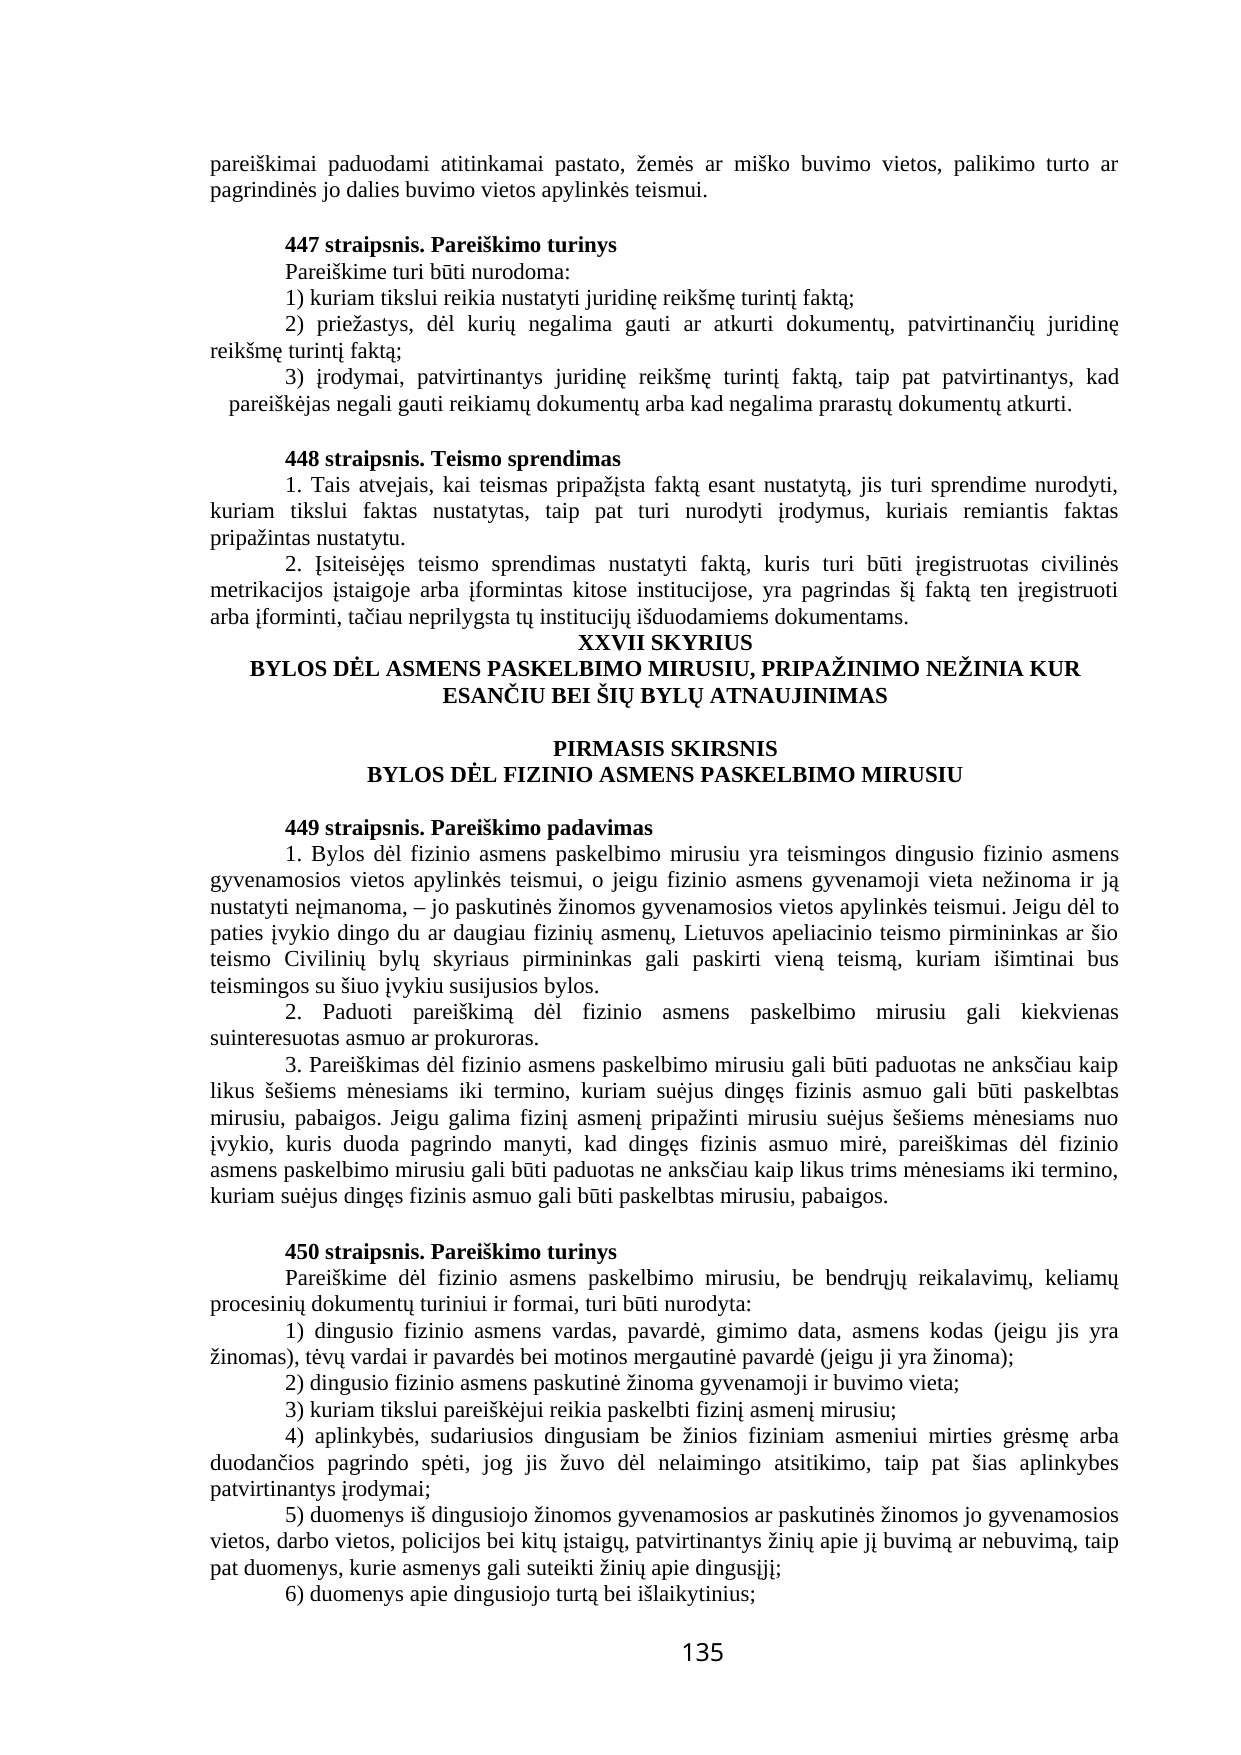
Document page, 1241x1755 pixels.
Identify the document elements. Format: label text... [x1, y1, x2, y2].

text 3) kuriam tikslui pareiškėjui reikia paskelbti fizinį asmenį mirusiu; [210, 1396, 1120, 1422]
text 3. Pareiškimas dėl fizinio asmens paskelbimo mirusiu gali būti paduotas ne anksčiau kaip likus šešiems mėnesiams iki termino, kuriam suėjus dingęs fizinis asmuo gali būti paskelbtas mirusiu, pabaigos. Jeigu galima fizinį asmenį pripažinti mirusiu suėjus šešiems mėnesiams nuo įvykio, kuris duoda pagrindo manyti, kad dingęs fizinis asmuo mirė, pareiškimas dėl fizinio asmens paskelbimo mirusiu gali būti paduotas ne anksčiau kaip likus trims mėnesiams iki termino, kuriam suėjus dingęs fizinis asmuo gali būti paskelbtas mirusiu, pabaigos. [210, 1051, 1120, 1209]
text 448 straipsnis. Teismo sprendimas [210, 445, 1120, 471]
text 4) aplinkybės, sudariusios dingusiam be žinios fiziniam asmeniui mirties grėsmę arba duodančios pagrindo spėti, jog jis žuvo dėl nelaimingo atsitikimo, taip pat šias aplinkybes patvirtinantys įrodymai; [210, 1422, 1120, 1501]
text pareiškimai paduodami atitinkamai pastato, žemės ar miško buvimo vietos, palikimo turto ar pagrindinės jo dalies buvimo vietos apylinkės teismui. [210, 150, 1120, 203]
text 1. Tais atvejais, kai teismas pripažįsta faktą esant nustatytą, jis turi sprendime nurodyti, kuriam tikslui faktas nustatytas, taip pat turi nurodyti įrodymus, kuriais remiantis faktas pripažintas nustatytu. [210, 471, 1120, 550]
text 1) dingusio fizinio asmens vardas, pavardė, gimimo data, asmens kodas (jeigu jis yra žinomas), tėvų vardai ir pavardės bei motinos mergautinė pavardė (jeigu ji yra žinoma); [210, 1317, 1120, 1369]
text BYLOS DĖL ASMENS PASKELBIMO MIRUSIU, PRIPAŽINIMO NEŽINIA KUR ESANČIU BEI ŠIŲ BYLŲ ATNAUJINIMAS [210, 656, 1120, 708]
text 450 straipsnis. Pareiškimo turinys [210, 1238, 1120, 1264]
text 449 straipsnis. Pareiškimo padavimas [210, 814, 1120, 840]
text 5) duomenys iš dingusiojo žinomos gyvenamosios ar paskutinės žinomos jo gyvenamosios vietos, darbo vietos, policijos bei kitų įstaigų, patvirtinantys žinių apie jį buvimą ar nebuvimą, taip pat duomenys, kurie asmenys gali suteikti žinių apie dingusįjį; [210, 1501, 1120, 1580]
text Pirmasis skirsnis [210, 734, 1120, 761]
text 1) kuriam tikslui reikia nustatyti juridinę reikšmę turintį faktą; [210, 284, 1120, 311]
text 6) duomenys apie dingusiojo turtą bei išlaikytinius; [210, 1580, 1120, 1607]
text 3) įrodymai, patvirtinantys juridinę reikšmę turintį faktą, taip pat patvirtinantys, kad pareiškėjas negali gauti reikiamų dokumentų arba kad negalima prarastų dokumentų atkurti. [229, 363, 1120, 416]
text BYLOS DĖL Fizinio asmens paskelbimO mirusiu [210, 761, 1120, 787]
text 447 straipsnis. Pareiškimo turinys [210, 231, 1120, 258]
text 2) priežastys, dėl kurių negalima gauti ar atkurti dokumentų, patvirtinančių juridinę reikšmę turintį faktą; [210, 311, 1120, 363]
text Pareiškime dėl fizinio asmens paskelbimo mirusiu, be bendrųjų reikalavimų, keliamų procesinių dokumentų turiniui ir formai, turi būti nurodyta: [210, 1264, 1120, 1317]
text 2) dingusio fizinio asmens paskutinė žinoma gyvenamoji ir buvimo vieta; [210, 1369, 1120, 1396]
text Pareiškime turi būti nurodoma: [210, 258, 1120, 284]
text 2. Paduoti pareiškimą dėl fizinio asmens paskelbimo mirusiu gali kiekvienas suinteresuotas asmuo ar prokuroras. [210, 998, 1120, 1051]
text 2. Įsiteisėjęs teismo sprendimas nustatyti faktą, kuris turi būti įregistruotas civilinės metrikacijos įstaigoje arba įformintas kitose institucijose, yra pagrindas šį faktą ten įregistruoti arba įforminti, tačiau neprilygsta tų institucijų išduodamiems dokumentams. [210, 550, 1120, 629]
text 1. Bylos dėl fizinio asmens paskelbimo mirusiu yra teismingos dingusio fizinio asmens gyvenamosios vietos apylinkės teismui, o jeigu fizinio asmens gyvenamoji vieta nežinoma ir ją nustatyti neįmanoma, – jo paskutinės žinomos gyvenamosios vietos apylinkės teismui. Jeigu dėl to paties įvykio dingo du ar daugiau fizinių asmenų, Lietuvos apeliacinio teismo pirmininkas ar šio teismo Civilinių bylų skyriaus pirmininkas gali paskirti vieną teismą, kuriam išimtinai bus teismingos su šiuo įvykiu susijusios bylos. [210, 840, 1120, 998]
text XXVII skyrius [210, 629, 1120, 656]
